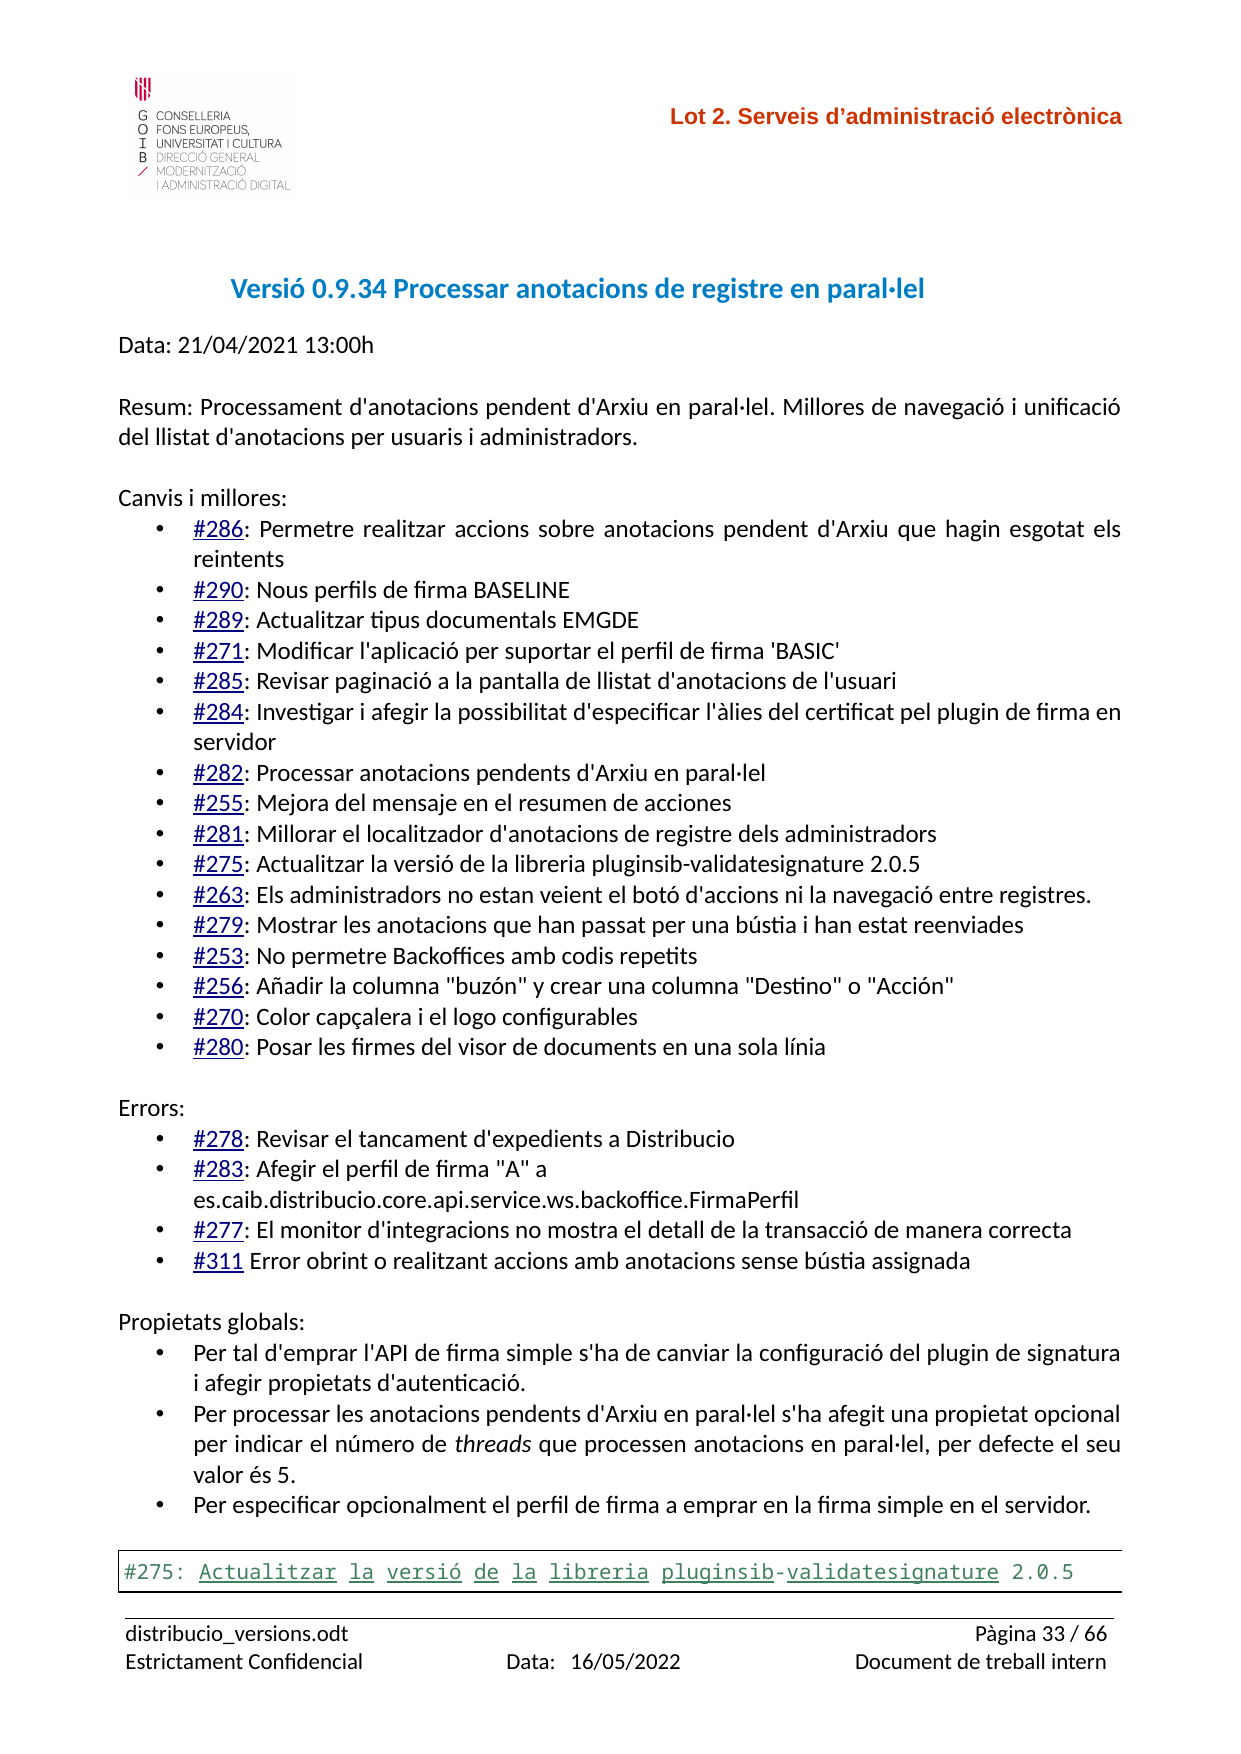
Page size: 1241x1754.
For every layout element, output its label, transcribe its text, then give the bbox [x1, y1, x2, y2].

list #311 Error obrint o realitzant accions amb anotacions sense bústia assignada [156, 1245, 1122, 1276]
list #255: Mejora del mensaje en el resumen de acciones [156, 787, 1122, 818]
list #270: Color capçalera i el logo configurables [156, 1001, 1122, 1032]
list #263: Els administradors no estan veient el botó d'accions ni la navegació entre registres. [156, 879, 1122, 909]
list #256: Añadir la columna "buzón" y crear una columna "Destino" o "Acción" [156, 971, 1122, 1001]
list #284: Investigar i afegir la possibilitat d'especificar l'àlies del certificat pel plugin de firma en servidor [156, 696, 1122, 757]
list #271: Modificar l'aplicació per suportar el perfil de firma 'BASIC' [156, 635, 1122, 665]
list #279: Mostrar les anotacions que han passat per una bústia i han estat reenviades [156, 909, 1122, 940]
list Per tal d'emprar l'API de firma simple s'ha de canviar la configuració del plugin de signatura i afegir propietats d'autenticació. [156, 1337, 1122, 1398]
list #278: Revisar el tancament d'expedients a Distribucio [156, 1123, 1122, 1154]
text Resum: Processament d'anotacions pendent d'Arxiu en paral·lel. Millores de navegació i unificació del llistat d'anotacions per usuaris i administradors. [118, 391, 1122, 452]
text Data: 21/04/2021 13:00h [118, 329, 1122, 360]
text Propietats globals: [118, 1306, 1122, 1337]
text Errors: [118, 1093, 1122, 1123]
list #275: Actualitzar la versió de la libreria pluginsib-validatesignature 2.0.5 [156, 848, 1122, 879]
list #282: Processar anotacions pendents d'Arxiu en paral·lel [156, 757, 1122, 787]
picture [126, 70, 299, 197]
subtitle Versió 0.9.34 Processar anotacions de registre en paral·lel [153, 270, 1122, 306]
list Per especificar opcionalment el perfil de firma a emprar en la firma simple en el servidor. [156, 1489, 1122, 1520]
list #289: Actualitzar tipus documentals EMGDE [156, 604, 1122, 635]
list #290: Nous perfils de firma BASELINE [156, 574, 1122, 604]
list #253: No permetre Backoffices amb codis repetits [156, 940, 1122, 971]
list #283: Afegir el perfil de firma "A" a es.caib.distribucio.core.api.service.ws.backoffice.FirmaPerfil [156, 1154, 1122, 1215]
list #281: Millorar el localitzador d'anotacions de registre dels administradors [156, 818, 1122, 848]
list #280: Posar les firmes del visor de documents en una sola línia [156, 1032, 1122, 1062]
list #277: El monitor d'integracions no mostra el detall de la transacció de manera correcta [156, 1215, 1122, 1245]
text Canvis i millores: [118, 482, 1122, 513]
table_header #275: Actualitzar la versió de la libreria pluginsib-validatesignature 2.0.5 [119, 1551, 1122, 1591]
list Per processar les anotacions pendents d'Arxiu en paral·lel s'ha afegit una propietat opcional per indicar el número de threads que processen anotacions en paral·lel, per defecte el seu valor és 5. [156, 1398, 1122, 1489]
list #285: Revisar paginació a la pantalla de llistat d'anotacions de l'usuari [156, 665, 1122, 696]
list #286: Permetre realitzar accions sobre anotacions pendent d'Arxiu que hagin esgotat els reintents [156, 513, 1122, 574]
